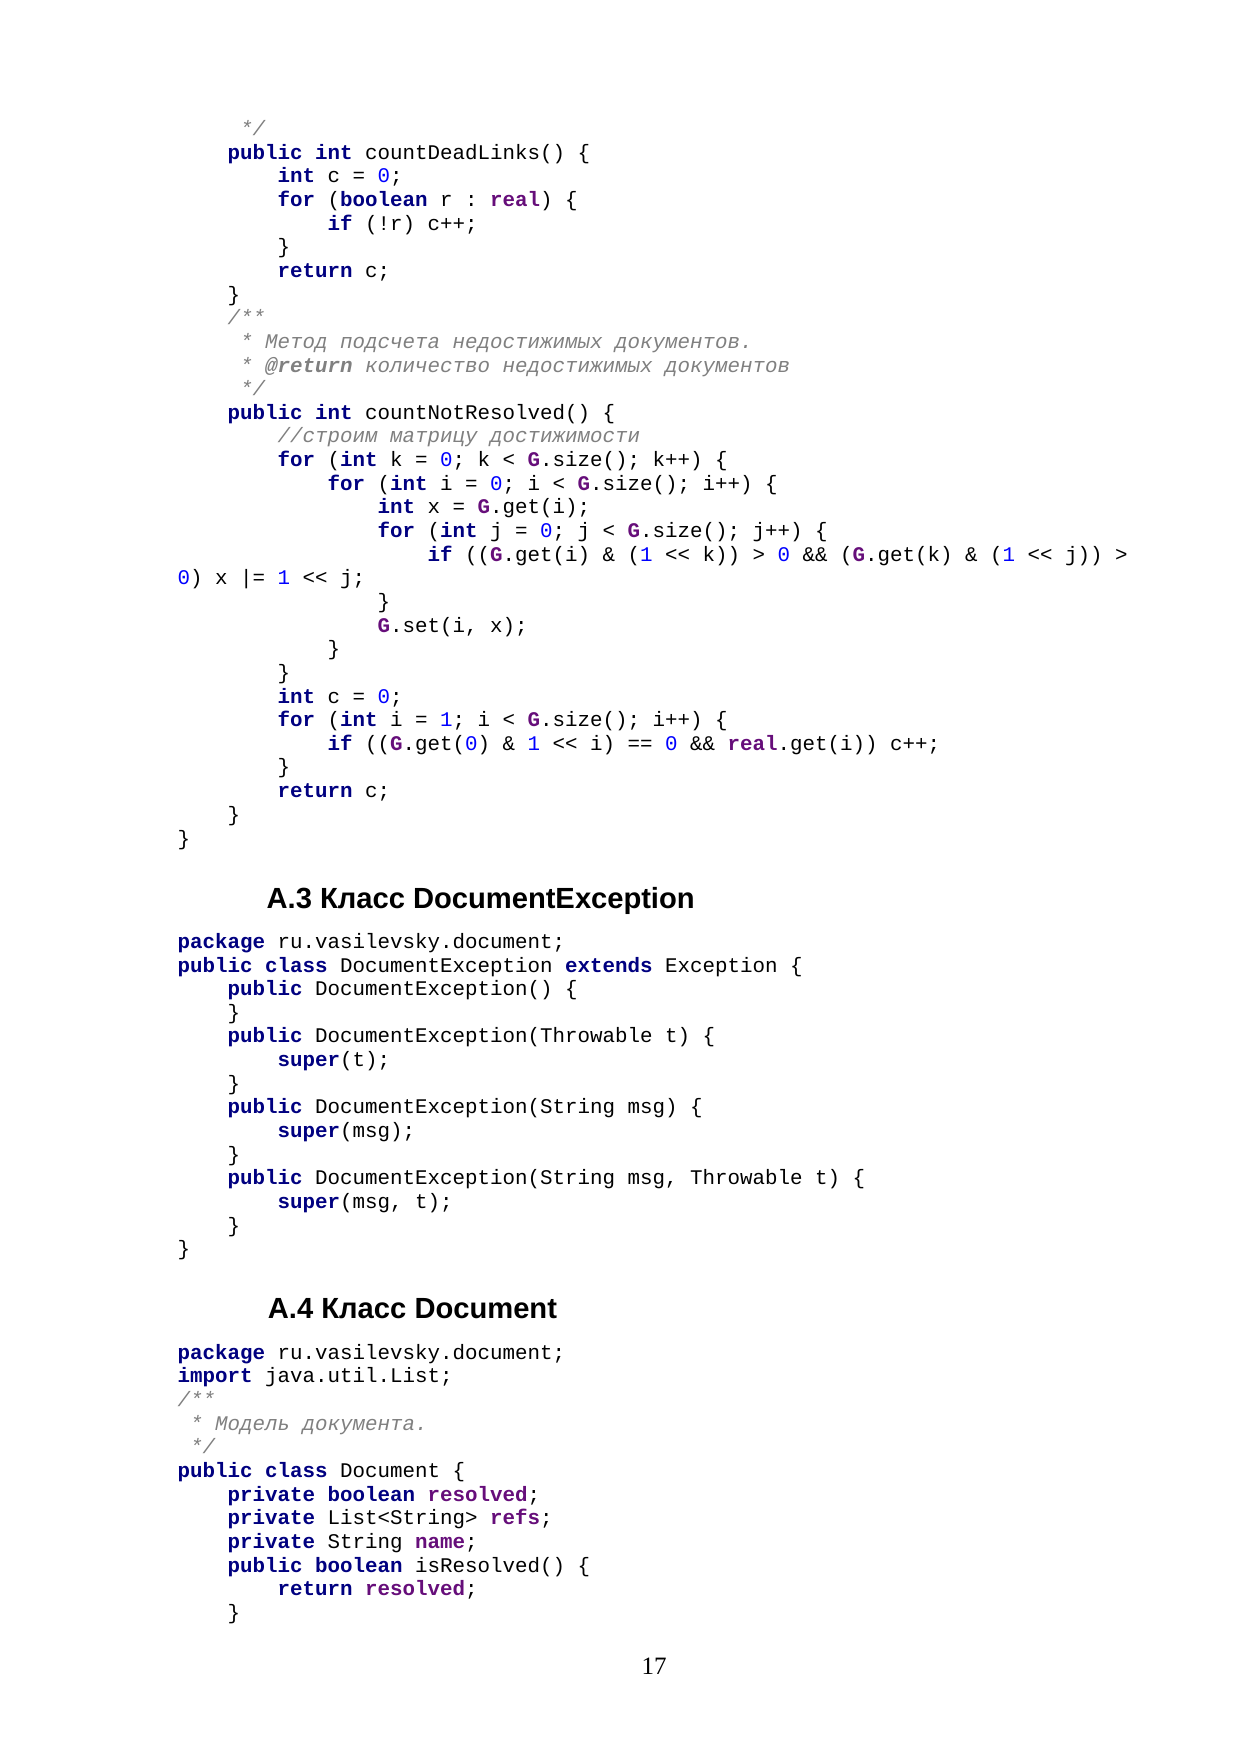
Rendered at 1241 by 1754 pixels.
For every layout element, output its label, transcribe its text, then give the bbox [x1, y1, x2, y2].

text int c = 0; [177, 165, 1152, 189]
text public class Document { [177, 1460, 1152, 1484]
text private List<String> refs; [177, 1507, 1152, 1531]
text public DocumentException() { [177, 978, 1152, 1002]
text public DocumentException(String msg, Throwable t) { [177, 1167, 1152, 1191]
text */ [177, 118, 1152, 142]
text int x = G.get(i); [177, 496, 1152, 520]
text public int countNotResolved() { [177, 402, 1152, 426]
text * Модель документа. [177, 1413, 1152, 1436]
text } [177, 1073, 1152, 1096]
text public boolean isResolved() { [177, 1554, 1152, 1578]
text super(msg, t); [177, 1191, 1152, 1215]
text //строим матрицу достижимости [177, 426, 1152, 449]
subtitle А.3 Класс DocumentException [266, 881, 1152, 914]
text * Метод подсчета недостижимых документов. [177, 331, 1152, 354]
text int c = 0; [177, 686, 1152, 709]
text G.set(i, x); [177, 615, 1152, 638]
text import java.util.List; [177, 1365, 1152, 1389]
text } [177, 662, 1152, 686]
text } [177, 1002, 1152, 1026]
text } [177, 827, 1152, 851]
text return c; [177, 260, 1152, 284]
text super(msg); [177, 1120, 1152, 1144]
text /** [177, 307, 1152, 331]
text public int countDeadLinks() { [177, 142, 1152, 165]
subtitle А.4 Класс Document [268, 1291, 1152, 1325]
text } [177, 1238, 1152, 1262]
text for (int j = 0; j < G.size(); j++) { [177, 520, 1152, 544]
text if ((G.get(i) & (1 << k)) > 0 && (G.get(k) & (1 << j)) > 0) x |= 1 << j; [177, 544, 1152, 591]
text public class DocumentException extends Exception { [177, 954, 1152, 978]
text } [177, 236, 1152, 260]
text for (int k = 0; k < G.size(); k++) { [177, 449, 1152, 473]
text private boolean resolved; [177, 1484, 1152, 1507]
text } [177, 804, 1152, 827]
text } [177, 757, 1152, 780]
text } [177, 1602, 1152, 1626]
text } [177, 638, 1152, 662]
text if (!r) c++; [177, 213, 1152, 236]
text return c; [177, 780, 1152, 804]
text public DocumentException(String msg) { [177, 1096, 1152, 1120]
text } [177, 591, 1152, 615]
text */ [177, 1436, 1152, 1460]
text public DocumentException(Throwable t) { [177, 1026, 1152, 1049]
text super(t); [177, 1049, 1152, 1073]
text } [177, 1215, 1152, 1238]
text } [177, 284, 1152, 307]
text for (boolean r : real) { [177, 189, 1152, 213]
text */ [177, 378, 1152, 402]
text for (int i = 0; i < G.size(); i++) { [177, 473, 1152, 496]
text for (int i = 1; i < G.size(); i++) { [177, 709, 1152, 733]
text private String name; [177, 1531, 1152, 1554]
text * @return количество недостижимых документов [177, 354, 1152, 378]
text } [177, 1144, 1152, 1167]
text if ((G.get(0) & 1 << i) == 0 && real.get(i)) c++; [177, 733, 1152, 757]
text /** [177, 1389, 1152, 1413]
text return resolved; [177, 1578, 1152, 1602]
text package ru.vasilevsky.document; [177, 931, 1152, 954]
text package ru.vasilevsky.document; [177, 1342, 1152, 1365]
